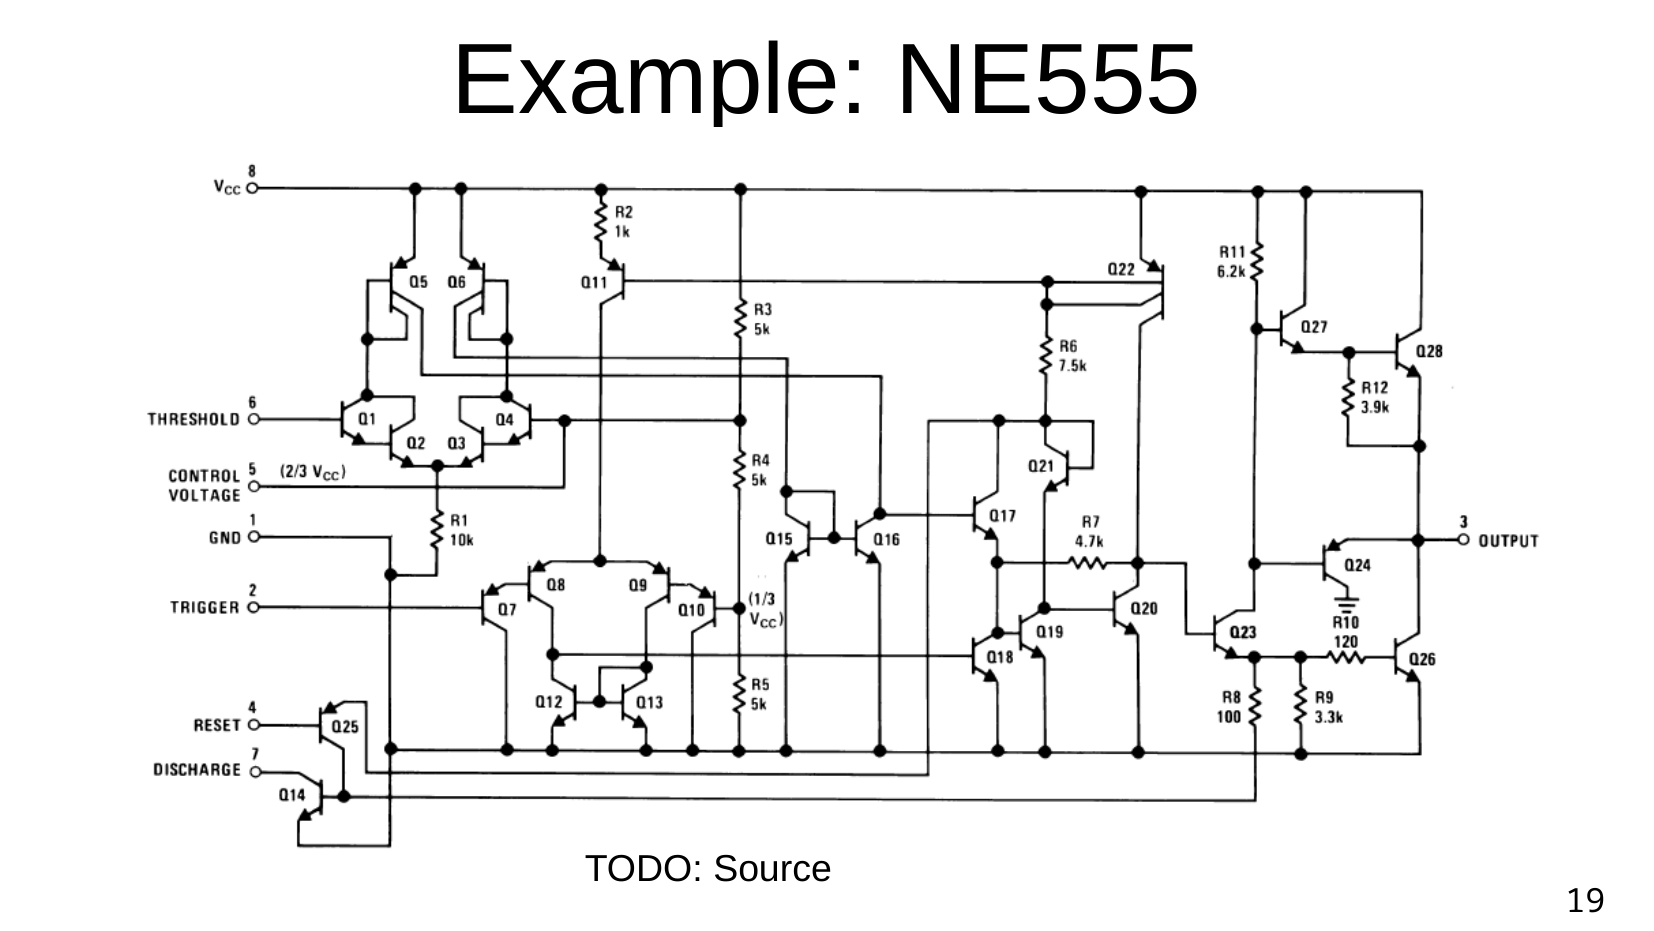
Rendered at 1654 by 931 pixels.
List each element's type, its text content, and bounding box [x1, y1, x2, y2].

text_box TODO: Source [570, 840, 991, 897]
picture [71, 127, 1560, 886]
title Example: NE555 [82, 1, 1571, 157]
